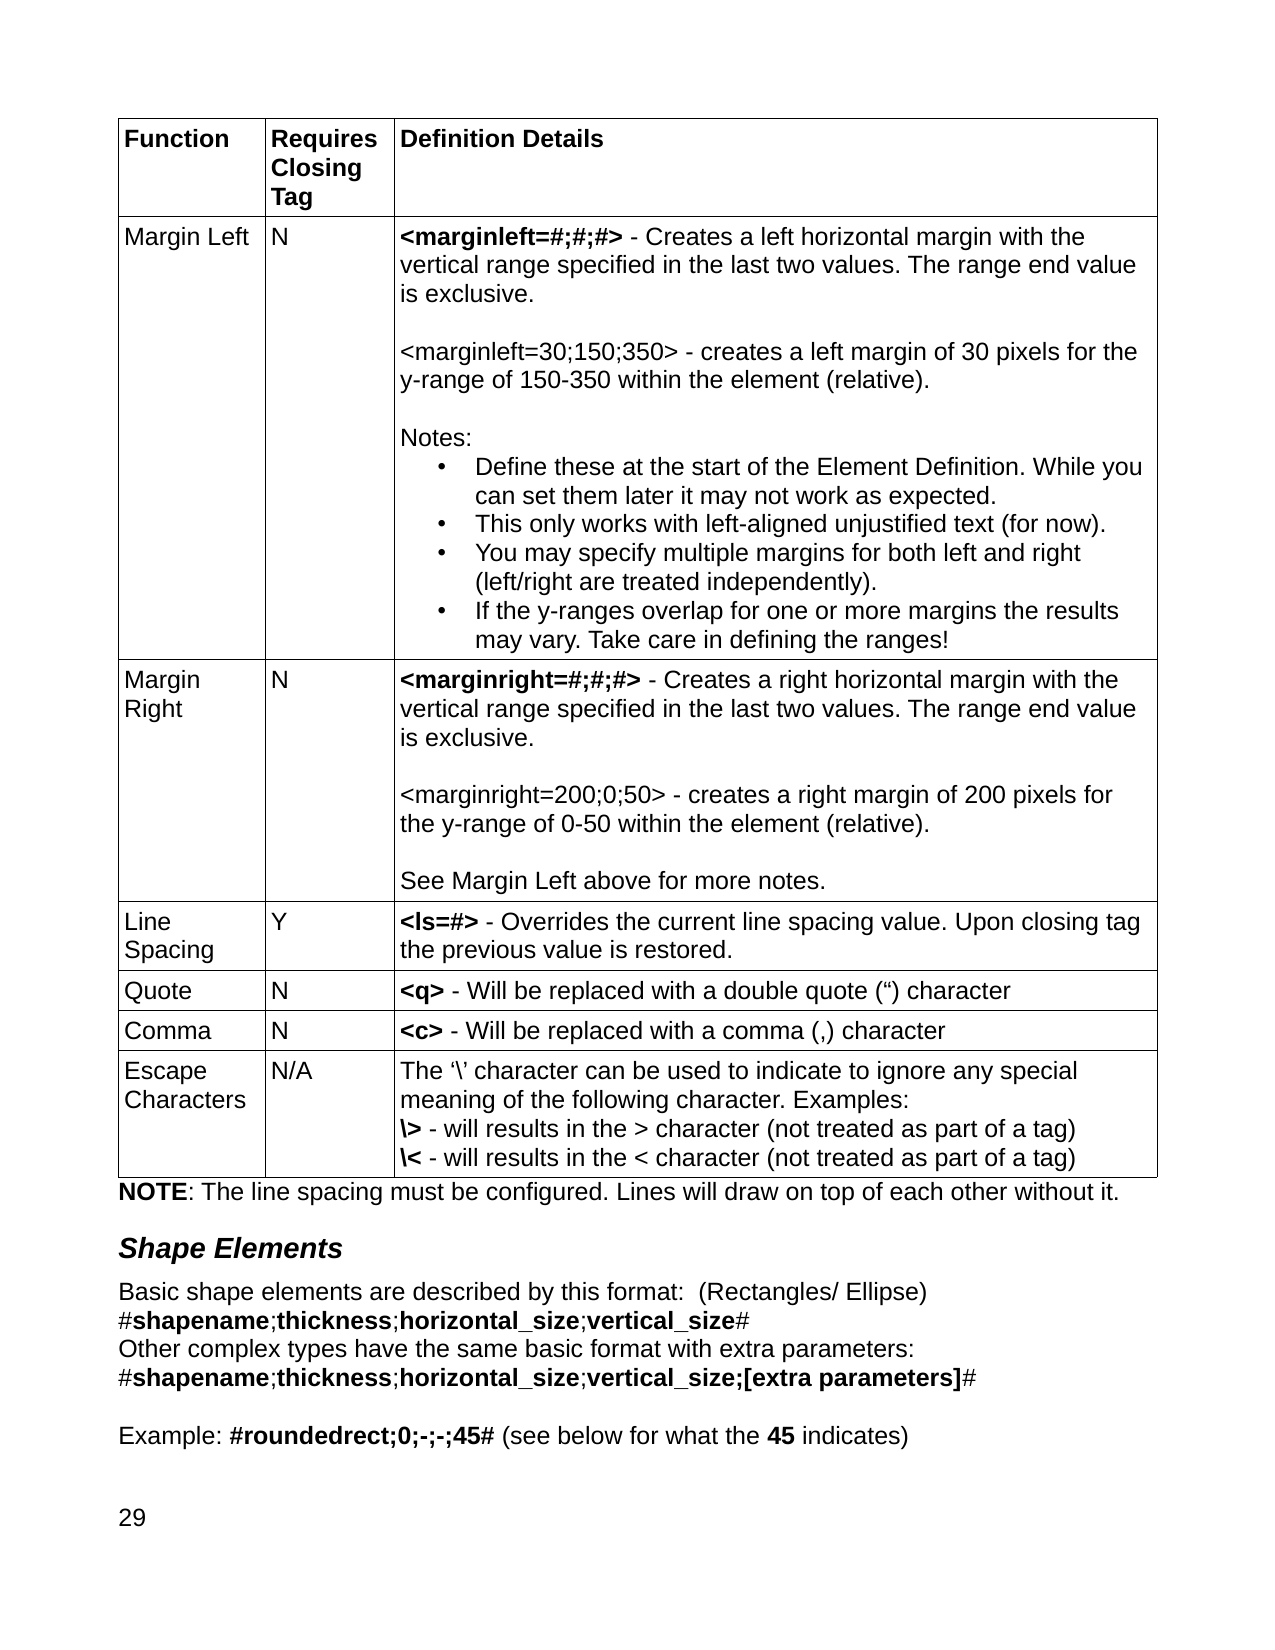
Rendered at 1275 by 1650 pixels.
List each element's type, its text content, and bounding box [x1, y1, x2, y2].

table_cell N [266, 217, 394, 659]
table_cell Escape Characters [119, 1051, 265, 1177]
table_cell Margin Left [119, 217, 265, 659]
table_cell Y [266, 902, 394, 970]
table_cell <ls=#> - Overrides the current line spacing value. Upon closing tag the previous value is restored. [395, 902, 1157, 970]
table_cell <c> - Will be replaced with a comma (,) character [395, 1011, 1157, 1050]
table_cell <marginright=#;#;#> - Creates a right horizontal margin with the vertical range specified in the last two values. The range end value is exclusive. <marginright=200;0;50> - creates a right margin of 200 pixels for the y-range of 0-50 within the element (relative). See Margin Left above for more notes. [395, 660, 1157, 901]
text #shapename;thickness;horizontal_size;vertical_size# [118, 1306, 1157, 1334]
text Example: #roundedrect;0;-;-;45# (see below for what the 45 indicates) [118, 1421, 1157, 1449]
table_cell N [266, 971, 394, 1010]
subtitle Shape Elements [118, 1231, 1157, 1264]
text #shapename;thickness;horizontal_size;vertical_size;[extra parameters]# [118, 1363, 1157, 1392]
table_header Definition Details [395, 119, 1157, 216]
table_cell Margin Right [119, 660, 265, 901]
table_cell <q> - Will be replaced with a double quote (“) character [395, 971, 1157, 1010]
table_cell The ‘\’ character can be used to indicate to ignore any special meaning of the following character. Examples: \> - will results in the > character (not treated as part of a tag) \< - will results in the < character (not treated as part of a tag) [395, 1051, 1157, 1177]
text Basic shape elements are described by this format: (Rectangles/ Ellipse) [118, 1277, 1157, 1306]
text NOTE: The line spacing must be configured. Lines will draw on top of each other without it. [118, 1178, 1157, 1206]
table_cell N [266, 660, 394, 901]
table_cell Line Spacing [119, 902, 265, 970]
table_cell Comma [119, 1011, 265, 1050]
table_cell N [266, 1011, 394, 1050]
table_cell <marginleft=#;#;#> - Creates a left horizontal margin with the vertical range specified in the last two values. The range end value is exclusive. <marginleft=30;150;350> - creates a left margin of 30 pixels for the y-range of 150-350 within the element (relative). Notes: Define these at the start of the Element Definition. While you can set them later it may not work as expected. This only works with left-aligned unjustified text (for now). You may specify multiple margins for both left and right (left/right are treated independently). If the y-ranges overlap for one or more margins the results may vary. Take care in defining the ranges! [395, 217, 1157, 659]
table_header Requires Closing Tag [266, 119, 394, 216]
table_cell N/A [266, 1051, 394, 1177]
table_cell Quote [119, 971, 265, 1010]
text Other complex types have the same basic format with extra parameters: [118, 1334, 1157, 1363]
table_header Function [119, 119, 265, 216]
